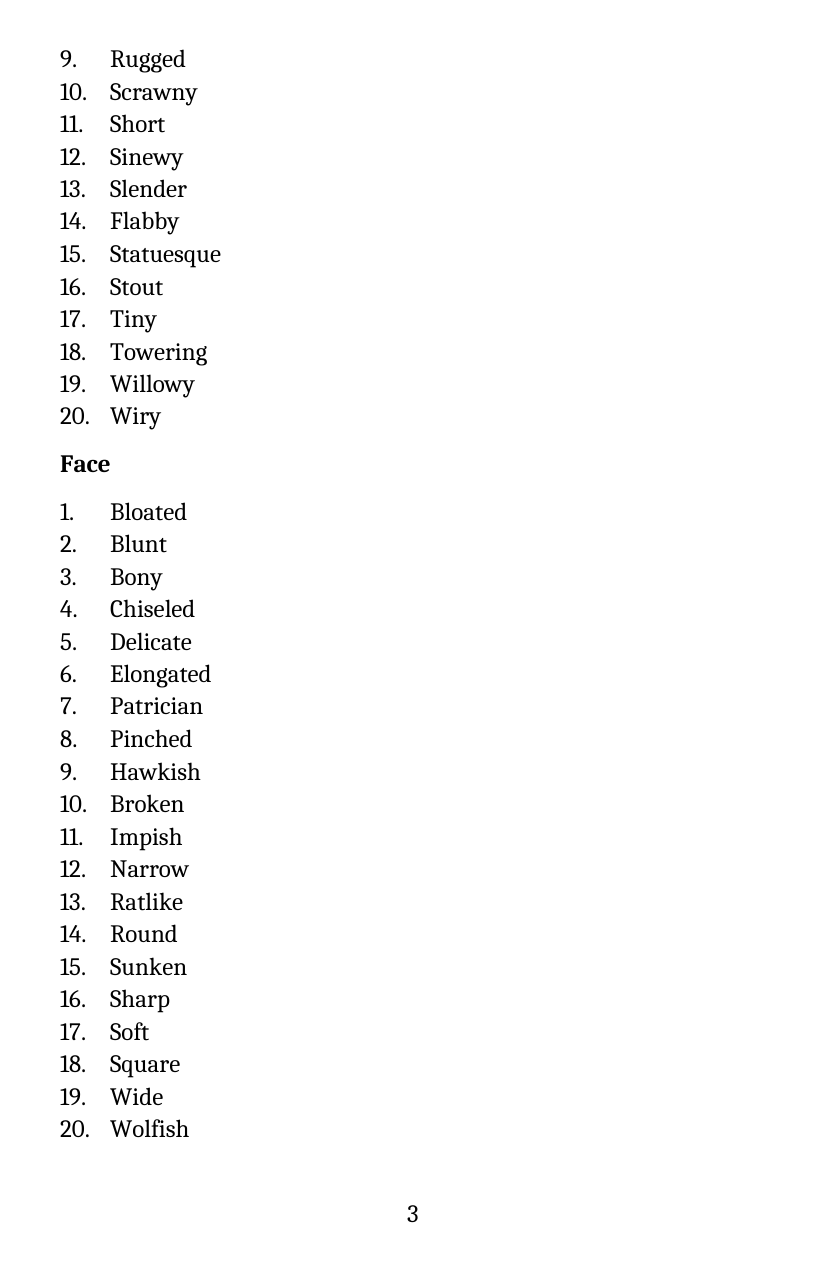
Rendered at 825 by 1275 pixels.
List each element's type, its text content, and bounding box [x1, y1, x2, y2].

list Bony [60, 562, 397, 591]
list Narrow [60, 855, 397, 884]
list Short [60, 110, 397, 139]
list Sinewy [60, 142, 397, 171]
list Stout [60, 272, 397, 301]
list Towering [60, 337, 397, 366]
list Blunt [60, 530, 397, 559]
list Rugged [60, 45, 397, 74]
list Patrician [60, 692, 397, 721]
list Round [60, 920, 397, 949]
list Soft [60, 1017, 397, 1046]
list Flabby [60, 207, 397, 236]
list Square [60, 1050, 397, 1079]
list Broken [60, 790, 397, 819]
list Delicate [60, 627, 397, 656]
list Wiry [60, 402, 397, 431]
list Sharp [60, 985, 397, 1014]
list Elongated [60, 660, 397, 689]
list Bloated [60, 497, 397, 526]
list Scrawny [60, 77, 397, 106]
list Statuesque [60, 240, 397, 269]
list Pinched [60, 725, 397, 754]
list Hawkish [60, 757, 397, 786]
list Impish [60, 822, 397, 851]
list Ratlike [60, 887, 397, 916]
list Chiseled [60, 595, 397, 624]
list Willowy [60, 370, 397, 399]
list Sunken [60, 952, 397, 981]
text Face [60, 450, 397, 479]
list Slender [60, 175, 397, 204]
list Wolfish [60, 1115, 397, 1144]
list Tiny [60, 305, 397, 334]
list Wide [60, 1082, 397, 1111]
